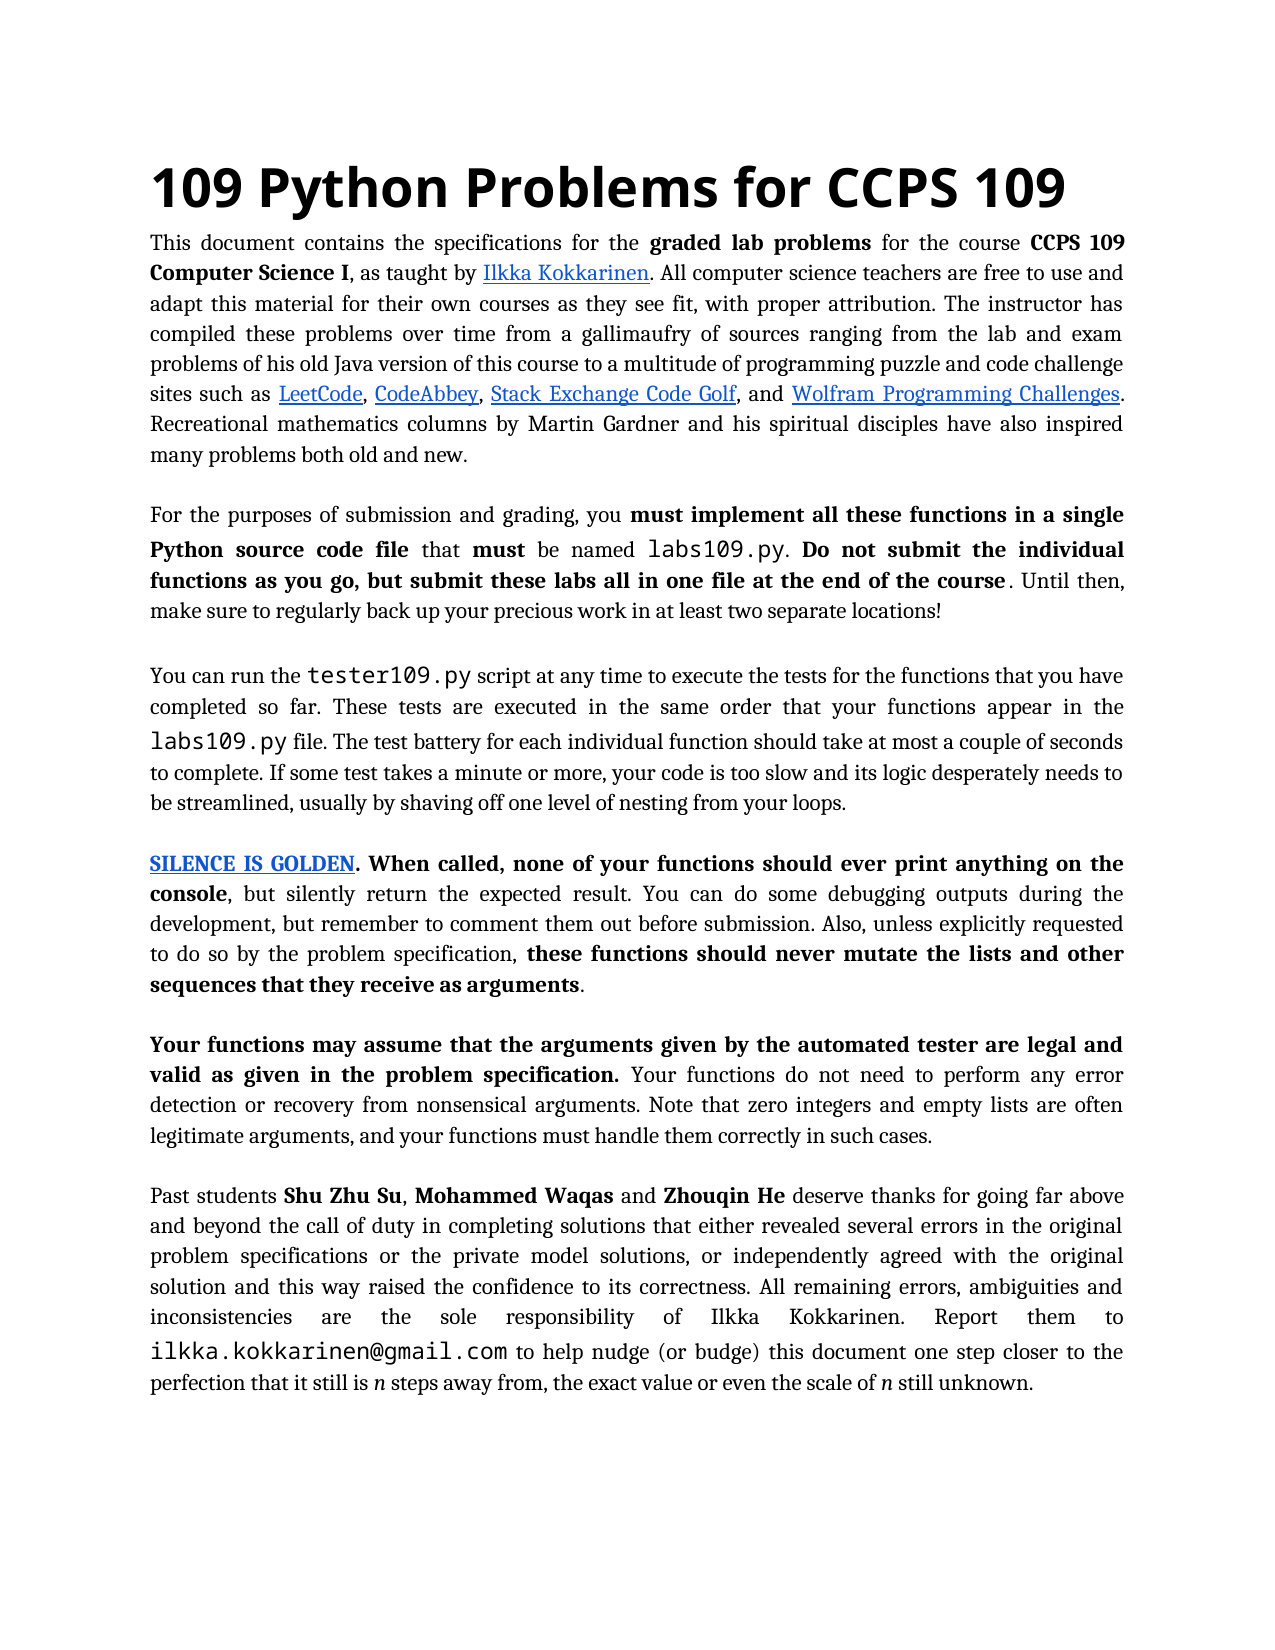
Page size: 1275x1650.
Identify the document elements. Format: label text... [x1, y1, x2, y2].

text For the purposes of submission and grading, you must implement all these functions in a single Python source code file that must be named labs109.py. Do not submit the individual functions as you go, but submit these labs all in one file at the end of the course. Until then, make sure to regularly back up your precious work in at least two separate locations! [150, 502, 1125, 624]
title 109 Python Problems for CCPS 109 [150, 150, 1125, 224]
text SILENCE IS GOLDEN. When called, none of your functions should ever print anything on the console, but silently return the expected result. You can do some debugging outputs during the development, but remember to comment them out before submission. Also, unless explicitly requested to do so by the problem specification, these functions should never mutate the lists and other sequences that they receive as arguments. [150, 851, 1125, 998]
text You can run the tester109.py script at any time to execute the tests for the functions that you have completed so far. These tests are executed in the same order that your functions appear in the labs109.py file. The test battery for each individual function should take at most a couple of seconds to complete. If some test takes a minute or more, your code is too slow and its logic desperately needs to be streamlined, usually by shaving off one level of nesting from your loops. [150, 659, 1125, 816]
text This document contains the specifications for the graded lab problems for the course CCPS 109 Computer Science I, as taught by Ilkka Kokkarinen. All computer science teachers are free to use and adapt this material for their own courses as they see fit, with proper attribution. The instructor has compiled these problems over time from a gallimaufry of sources ranging from the lab and exam problems of his old Java version of this course to a multitude of programming puzzle and code challenge sites such as LeetCode, CodeAbbey, Stack Exchange Code Golf, and Wolfram Programming Challenges. Recreational mathematics columns by Martin Gardner and his spiritual disciples have also inspired many problems both old and new. [150, 230, 1125, 468]
text Your functions may assume that the arguments given by the automated tester are legal and valid as given in the problem specification. Your functions do not need to perform any error detection or recovery from nonsensical arguments. Note that zero integers and empty lists are often legitimate arguments, and your functions must handle them correctly in such cases. [150, 1032, 1125, 1149]
text Past students Shu Zhu Su, Mohammed Waqas and Zhouqin He deserve thanks for going far above and beyond the call of duty in completing solutions that either revealed several errors in the original problem specifications or the private model solutions, or independently agreed with the original solution and this way raised the confidence to its correctness. All remaining errors, ambiguities and inconsistencies are the sole responsibility of Ilkka Kokkarinen. Report them to ilkka.kokkarinen@gmail.com to help nudge (or budge) this document one step closer to the perfection that it still is n steps away from, the exact value or even the scale of n still unknown. [150, 1183, 1125, 1396]
